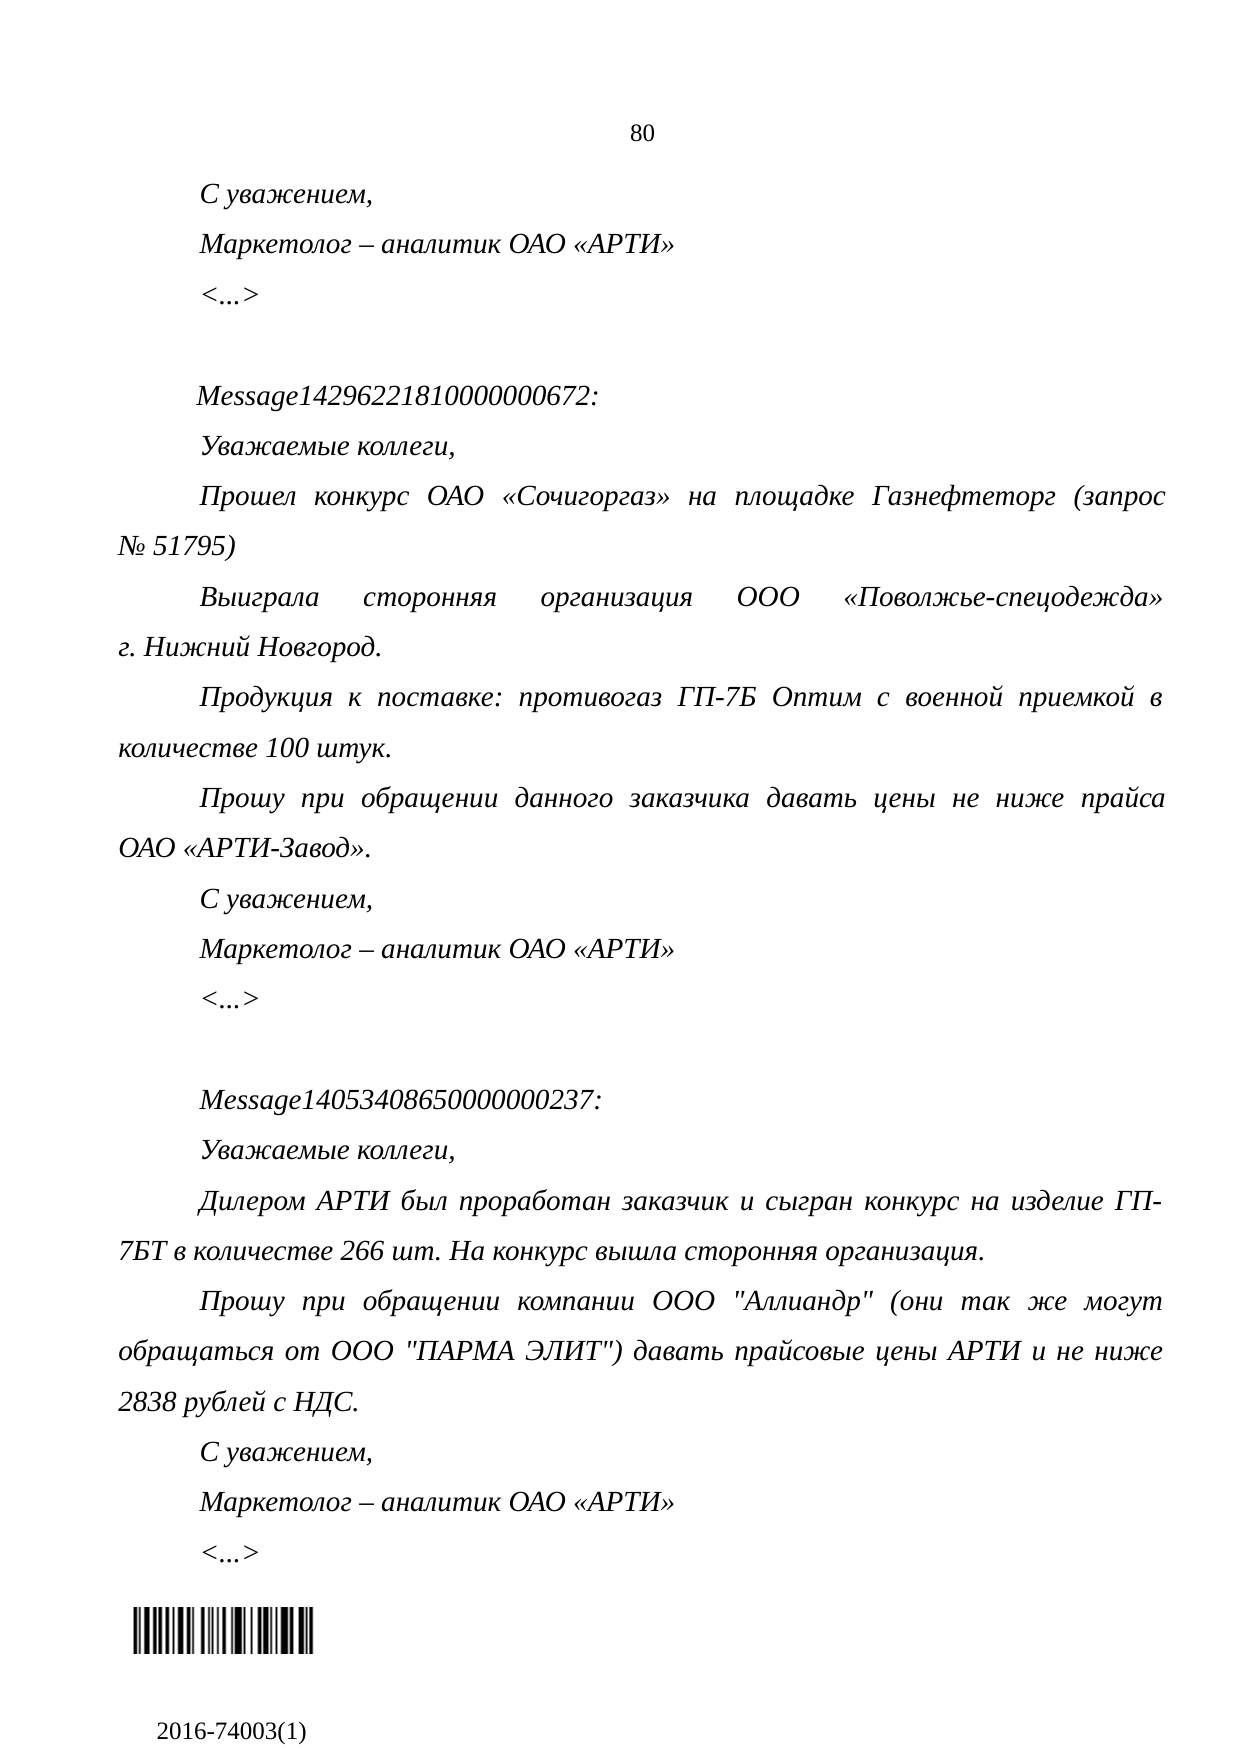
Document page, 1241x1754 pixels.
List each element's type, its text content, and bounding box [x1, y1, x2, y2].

text Message14053408650000000237: [118, 1082, 1167, 1116]
text Message14296221810000000672: [118, 378, 1167, 411]
text Маркетолог – аналитик ОАО «АРТИ» [118, 1484, 1167, 1518]
picture [118, 1607, 331, 1654]
text Выиграла сторонняя организация ООО «Поволжье-спецодежда» г. Нижний Новгород. [118, 579, 1167, 663]
text С уважением, [118, 881, 1167, 914]
text Прошу при обращении компании ООО "Аллиандр" (они так же могут обращаться от ООО "ПАРМА ЭЛИТ") давать прайсовые цены АРТИ и не ниже 2838 рублей с НДС. [118, 1283, 1167, 1417]
text Прошу при обращении данного заказчика давать цены не ниже прайса ОАО «АРТИ-Завод». [118, 780, 1167, 864]
text Маркетолог – аналитик ОАО «АРТИ» [118, 931, 1167, 964]
text Дилером АРТИ был проработан заказчик и сыгран конкурс на изделие ГП-7БТ в количестве 266 шт. На конкурс вышла сторонняя организация. [118, 1183, 1167, 1266]
text <...> [118, 277, 1167, 311]
text Прошел конкурс ОАО «Сочигоргаз» на площадке Газнефтеторг (запрос № 51795) [118, 478, 1167, 562]
text С уважением, [118, 1434, 1167, 1468]
text С уважением, [118, 176, 1167, 210]
text Уважаемые коллеги, [118, 1132, 1167, 1166]
text Маркетолог – аналитик ОАО «АРТИ» [118, 227, 1167, 260]
text <...> [118, 981, 1167, 1015]
text Продукция к поставке: противогаз ГП-7Б Оптим с военной приемкой в количестве 100 штук. [118, 679, 1167, 763]
text Уважаемые коллеги, [118, 428, 1167, 461]
text <...> [118, 1535, 1167, 1568]
